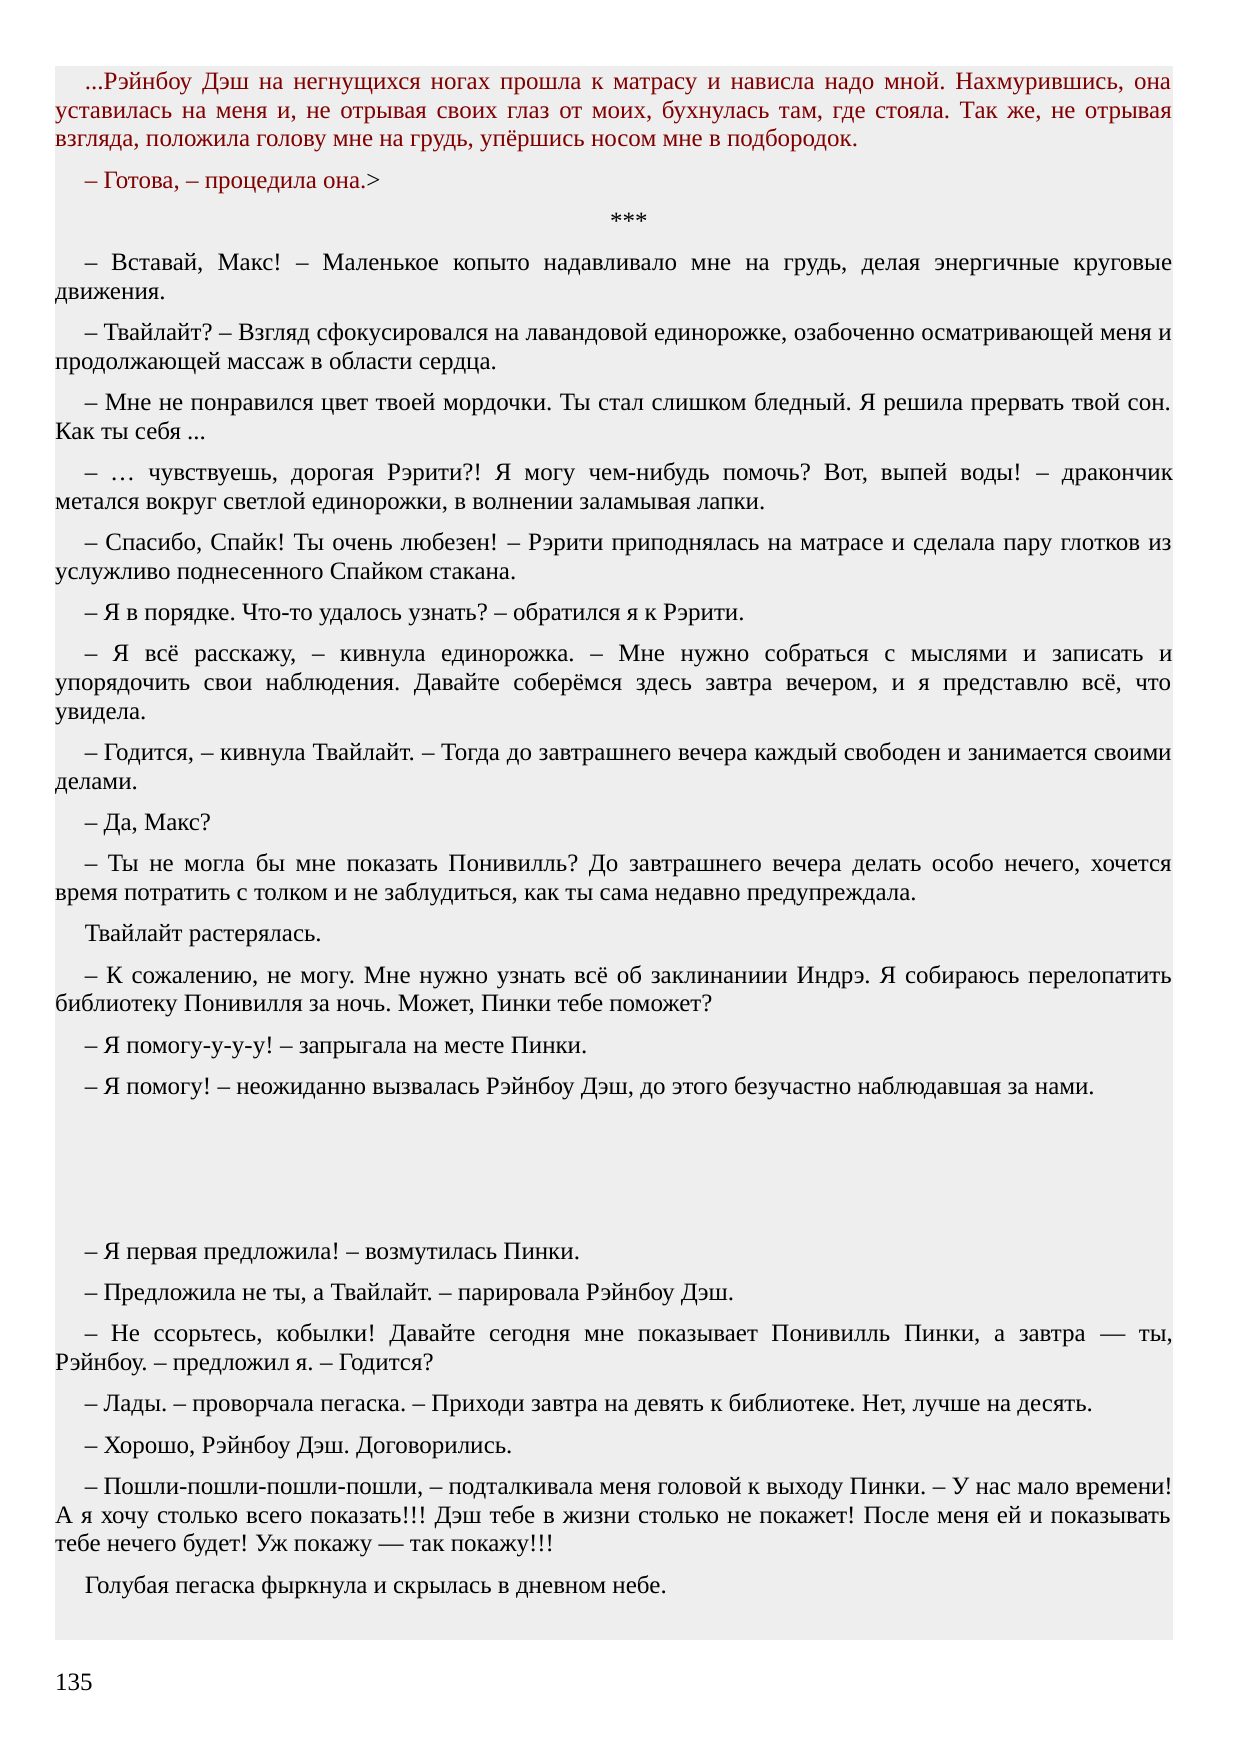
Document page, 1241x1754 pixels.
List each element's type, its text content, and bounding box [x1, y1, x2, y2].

text – К сожалению, не могу. Мне нужно узнать всё об заклинаниии Индрэ. Я собираюсь перелопатить библиотеку Понивилля за ночь. Может, Пинки тебе поможет? [55, 960, 1173, 1017]
text – Годится, – кивнула Твайлайт. – Тогда до завтрашнего вечера каждый свободен и занимается своими делами. [55, 737, 1173, 795]
text – Не ссорьтесь, кобылки! Давайте сегодня мне показывает Понивилль Пинки, а завтра — ты, Рэйнбоу. – предложил я. – Годится? [55, 1318, 1173, 1376]
text – Спасибо, Спайк! Ты очень любезен! – Рэрити приподнялась на матрасе и сделала пару глотков из услужливо поднесенного Спайком стакана. [55, 527, 1173, 585]
text – Твайлайт? – Взгляд сфокусировался на лавандовой единорожке, озабоченно осматривающей меня и продолжающей массаж в области сердца. [55, 317, 1173, 375]
text – Пошли-пошли-пошли-пошли, – подталкивала меня головой к выходу Пинки. – У нас мало времени! А я хочу столько всего показать!!! Дэш тебе в жизни столько не покажет! После меня ей и показывать тебе нечего будет! Уж покажу — так покажу!!! [55, 1471, 1173, 1557]
text – Я первая предложила! – возмутилась Пинки. [55, 1236, 1173, 1265]
text – Я помогу-у-у-у! – запрыгала на месте Пинки. [55, 1030, 1173, 1058]
text – Готова, – процедила она.> [55, 165, 1173, 193]
text Голубая пегаска фыркнула и скрылась в дневном небе. [55, 1570, 1173, 1598]
text – Да, Макс? [55, 807, 1173, 836]
text – Лады. – проворчала пегаска. – Приходи завтра на девять к библиотеке. Нет, лучше на десять. [55, 1388, 1173, 1417]
text – Вставай, Макс! – Маленькое копыто надавливало мне на грудь, делая энергичные круговые движения. [55, 247, 1173, 305]
text – … чувствуешь, дорогая Рэрити?! Я могу чем-нибудь помочь? Вот, выпей воды! – дракончик метался вокруг светлой единорожки, в волнении заламывая лапки. [55, 457, 1173, 515]
text – Я в порядке. Что-то удалось узнать? – обратился я к Рэрити. [55, 597, 1173, 626]
text *** [55, 206, 1173, 235]
text – Мне не понравился цвет твоей мордочки. Ты стал слишком бледный. Я решила прервать твой сон. Как ты себя ... [55, 387, 1173, 445]
text – Я помогу! – неожиданно вызвалась Рэйнбоу Дэш, до этого безучастно наблюдавшая за нами. [55, 1071, 1173, 1100]
text – Предложила не ты, а Твайлайт. – парировала Рэйнбоу Дэш. [55, 1277, 1173, 1306]
text – Ты не могла бы мне показать Понивилль? До завтрашнего вечера делать особо нечего, хочется время потратить с толком и не заблудиться, как ты сама недавно предупреждала. [55, 848, 1173, 906]
text – Я всё расскажу, – кивнула единорожка. – Мне нужно собраться с мыслями и записать и упорядочить свои наблюдения. Давайте соберёмся здесь завтра вечером, и я представлю всё, что увидела. [55, 638, 1173, 725]
text Твайлайт растерялась. [55, 918, 1173, 947]
text ...Рэйнбоу Дэш на негнущихся ногах прошла к матрасу и нависла надо мной. Нахмурившись, она уставилась на меня и, не отрывая своих глаз от моих, бухнулась там, где стояла. Так же, не отрывая взгляда, положила голову мне на грудь, упёршись носом мне в подбородок. [55, 66, 1173, 152]
text – Хорошо, Рэйнбоу Дэш. Договорились. [55, 1430, 1173, 1458]
